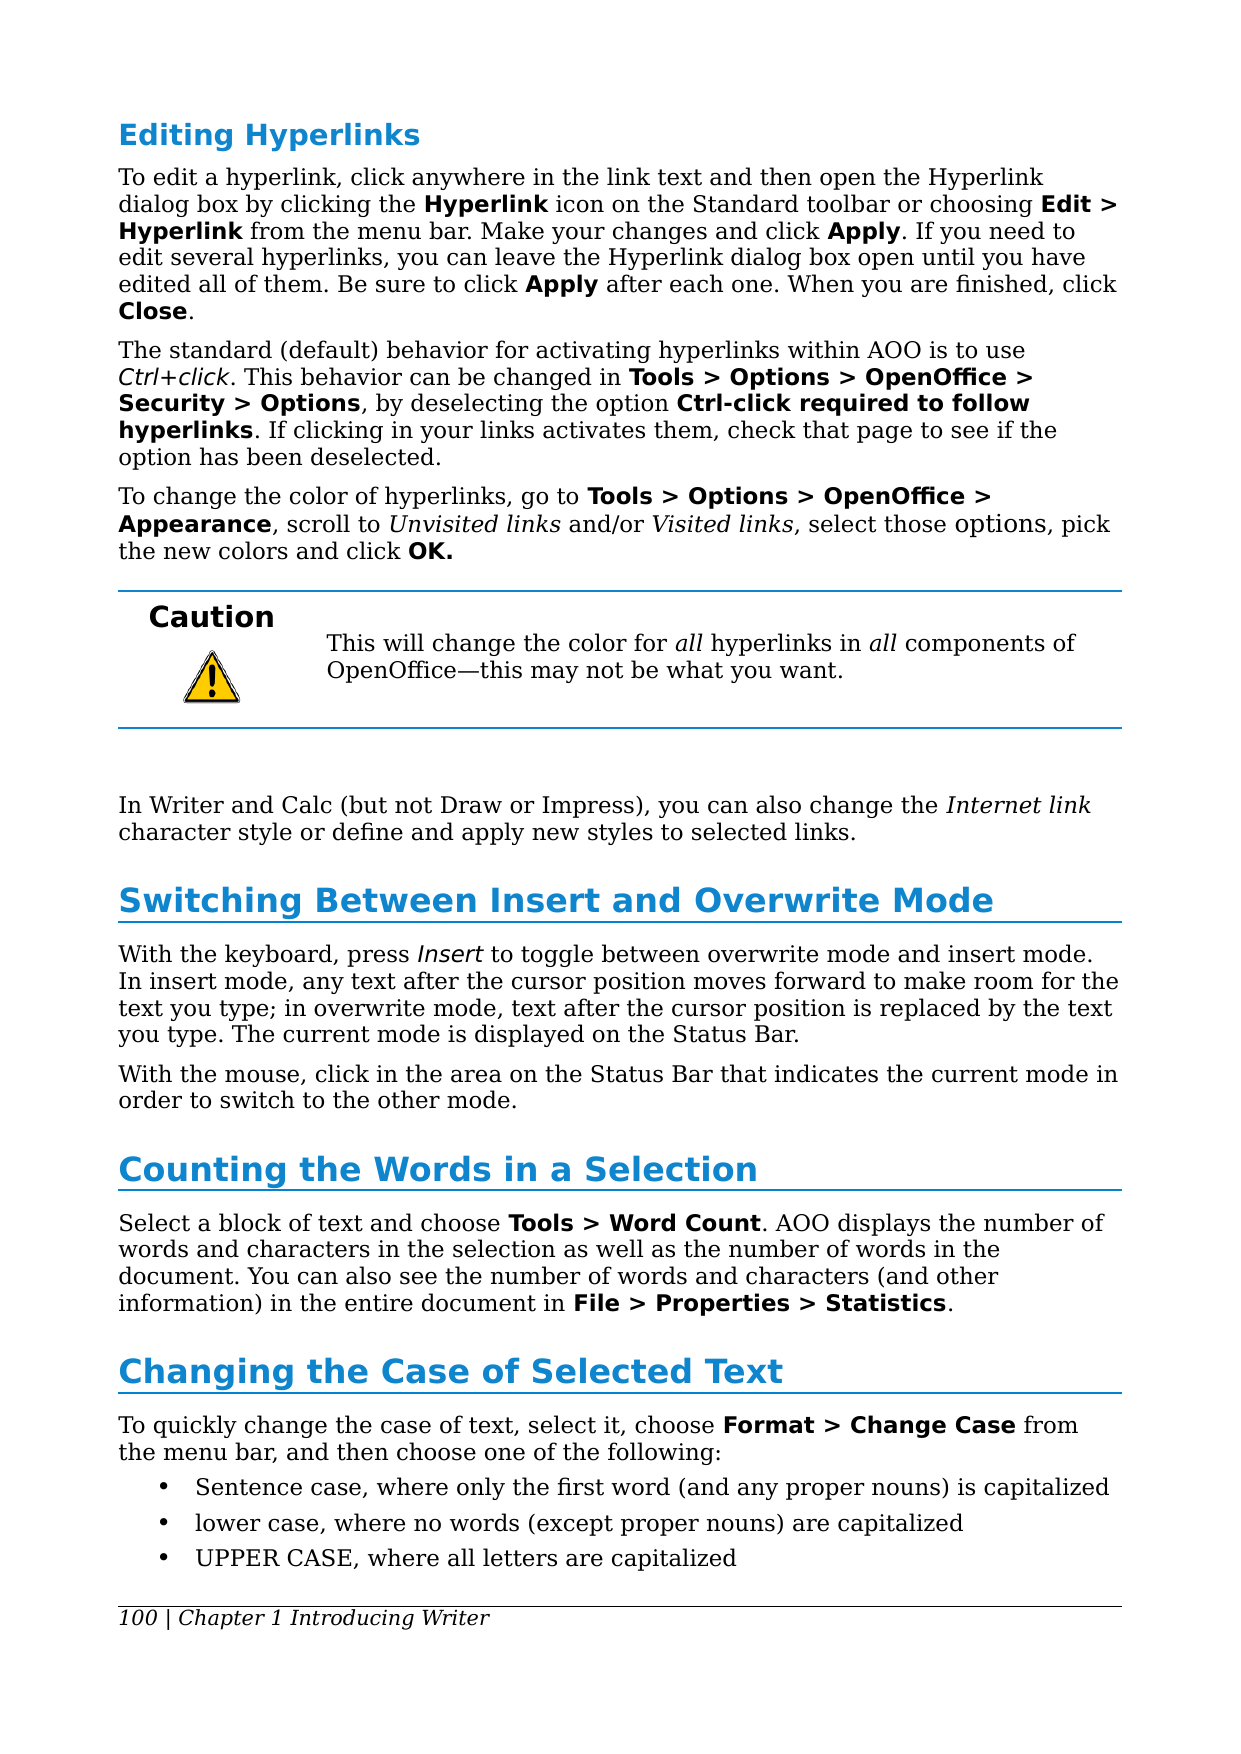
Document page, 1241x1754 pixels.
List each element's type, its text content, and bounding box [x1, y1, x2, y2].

text To edit a hyperlink, click anywhere in the link text and then open the Hyperlink dialog box by clicking the Hyperlink icon on the Standard toolbar or choosing Edit > Hyperlink from the menu bar. Make your changes and click Apply. If you need to edit several hyperlinks, you can leave the Hyperlink dialog box open until you have edited all of them. Be sure to click Apply after each one. When you are finished, click Close. [118, 164, 1122, 324]
picture [179, 646, 244, 707]
text With the mouse, click in the area on the Status Bar that indicates the current mode in order to switch to the other mode. [118, 1061, 1122, 1114]
table_header This will change the color for all hyperlinks in all components of OpenOffice—this may not be what you want. [305, 592, 1122, 727]
subtitle Switching Between Insert and Overwrite Mode [118, 882, 1122, 921]
text To change the color of hyperlinks, go to Tools > Options > OpenOffice > Appearance, scroll to Unvisited links and/or Visited links, select those options, pick the new colors and click OK. [118, 483, 1122, 565]
text With the keyboard, press Insert to toggle between overwrite mode and insert mode. In insert mode, any text after the cursor position moves forward to make room for the text you type; in overwrite mode, text after the cursor position is replaced by the text you type. The current mode is displayed on the Status Bar. [118, 942, 1122, 1048]
text Select a block of text and choose Tools > Word Count. AOO displays the number of words and characters in the selection as well as the number of words in the document. You can also see the number of words and characters (and other information) in the entire document in File > Properties > Statistics. [118, 1210, 1122, 1317]
list To quickly change the case of text, select it, choose Format > Change Case from the menu bar, and then choose one of the following: [118, 1413, 1122, 1466]
table_header Caution [118, 592, 305, 727]
text In Writer and Calc (but not Draw or Impress), you can also change the Internet link character style or define and apply new styles to selected links. [118, 792, 1122, 846]
subtitle Changing the Case of Selected Text [118, 1353, 1122, 1392]
list Sentence case, where only the first word (and any proper nouns) is capitalized [156, 1472, 1122, 1502]
text The standard (default) behavior for activating hyperlinks within AOO is to use Ctrl+click. This behavior can be changed in Tools > Options > OpenOffice > Security > Options, by deselecting the option Ctrl-click required to follow hyperlinks. If clicking in your links activates them, check that page to see if the option has been deselected. [118, 337, 1122, 470]
subtitle Editing Hyperlinks [118, 118, 1122, 152]
list UPPER CASE, where all letters are capitalized [156, 1543, 1122, 1572]
subtitle Counting the Words in a Selection [118, 1150, 1122, 1189]
list lower case, where no words (except proper nouns) are capitalized [156, 1508, 1122, 1537]
